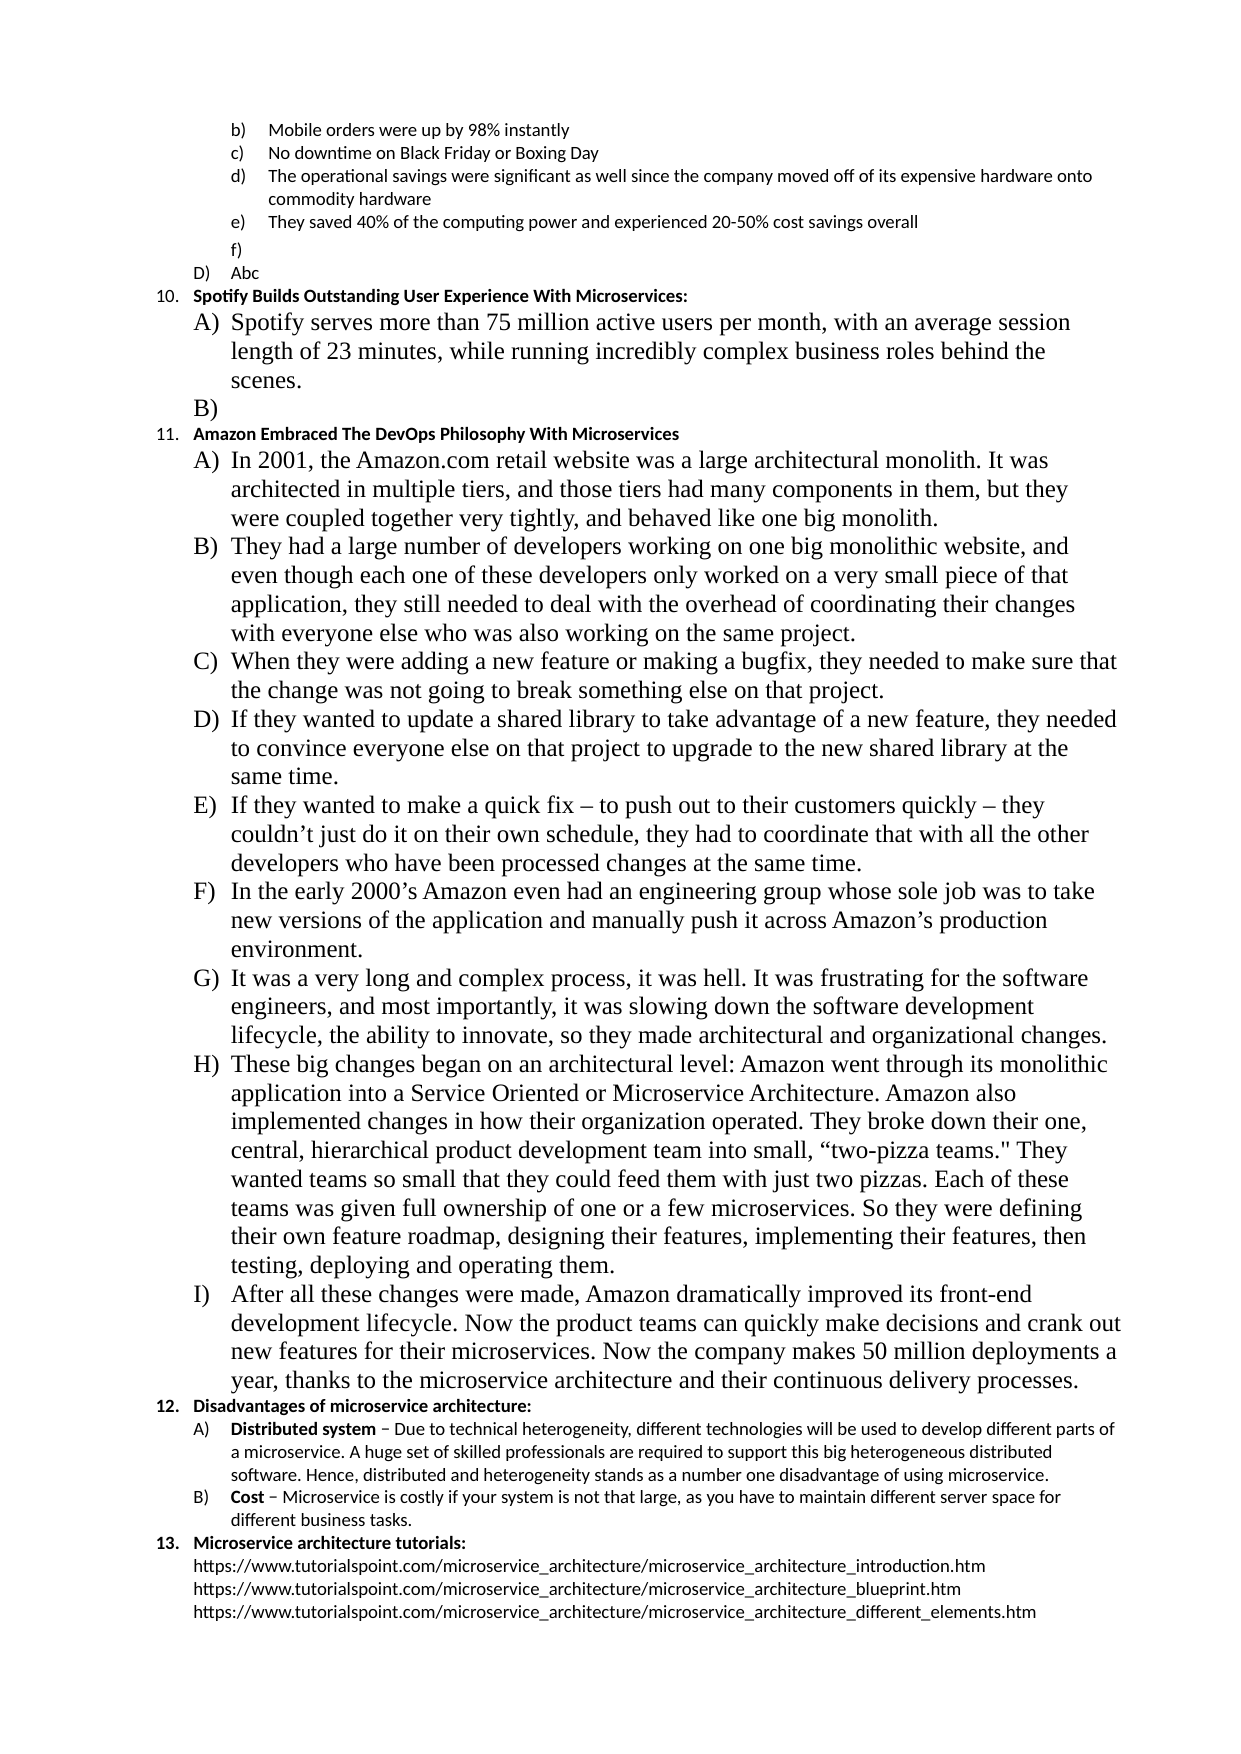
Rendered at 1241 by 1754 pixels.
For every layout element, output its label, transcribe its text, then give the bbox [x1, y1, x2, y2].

list https://www.tutorialspoint.com/microservice_architecture/microservice_architecture_blueprint.htm [156, 1577, 1122, 1600]
list These big changes began on an architectural level: Amazon went through its monolithic application into a Service Oriented or Microservice Architecture. Amazon also implemented changes in how their organization operated. They broke down their one, central, hierarchical product development team into small, “two-pizza teams." They wanted teams so small that they could feed them with just two pizzas. Each of these teams was given full ownership of one or a few microservices. So they were defining their own feature roadmap, designing their features, implementing their features, then testing, deploying and operating them. [193, 1049, 1122, 1279]
list They had a large number of developers working on one big monolithic website, and even though each one of these developers only worked on a very small piece of that application, they still needed to deal with the overhead of coordinating their changes with everyone else who was also working on the same project. [193, 531, 1122, 646]
list When they were adding a new feature or making a bugfix, they needed to make sure that the change was not going to break something else on that project. [193, 646, 1122, 704]
list If they wanted to update a shared library to take advantage of a new feature, they needed to convince everyone else on that project to upgrade to the new shared library at the same time. [193, 704, 1122, 790]
list They saved 40% of the computing power and experienced 20-50% cost savings overall [231, 210, 1122, 233]
list The operational savings were significant as well since the company moved off of its expensive hardware onto commodity hardware [231, 164, 1122, 210]
list Abc [193, 261, 1122, 284]
list After all these changes were made, Amazon dramatically improved its front-end development lifecycle. Now the product teams can quickly make decisions and crank out new features for their microservices. Now the company makes 50 million deployments a year, thanks to the microservice architecture and their continuous delivery processes. [193, 1279, 1122, 1394]
list It was a very long and complex process, it was hell. It was frustrating for the software engineers, and most importantly, it was slowing down the software development lifecycle, the ability to innovate, so they made architectural and organizational changes. [193, 963, 1122, 1049]
list Disadvantages of microservice architecture: [156, 1394, 1122, 1417]
list No downtime on Black Friday or Boxing Day [231, 141, 1122, 164]
list Cost − Microservice is costly if your system is not that large, as you have to maintain different server space for different business tasks. [193, 1486, 1122, 1531]
list If they wanted to make a quick fix – to push out to their customers quickly – they couldn’t just do it on their own schedule, they had to coordinate that with all the other developers who have been processed changes at the same time. [193, 790, 1122, 876]
list In 2001, the Amazon.com retail website was a large architectural monolith. It was architected in multiple tiers, and those tiers had many components in them, but they were coupled together very tightly, and behaved like one big monolith. [193, 445, 1122, 531]
list https://www.tutorialspoint.com/microservice_architecture/microservice_architecture_introduction.htm [156, 1554, 1122, 1577]
list https://www.tutorialspoint.com/microservice_architecture/microservice_architecture_different_elements.htm [156, 1600, 1122, 1623]
list Spotify Builds Outstanding User Experience With Microservices: [156, 284, 1122, 307]
list Spotify serves more than 75 million active users per month, with an average session length of 23 minutes, while running incredibly complex business roles behind the scenes. [193, 307, 1122, 393]
list Amazon Embraced The DevOps Philosophy With Microservices [156, 422, 1122, 445]
list In the early 2000’s Amazon even had an engineering group whose sole job was to take new versions of the application and manually push it across Amazon’s production environment. [193, 876, 1122, 963]
list Distributed system − Due to technical heterogeneity, different technologies will be used to develop different parts of a microservice. A huge set of skilled professionals are required to support this big heterogeneous distributed software. Hence, distributed and heterogeneity stands as a number one disadvantage of using microservice. [193, 1417, 1122, 1486]
list Mobile orders were up by 98% instantly [231, 118, 1122, 141]
list Microservice architecture tutorials: [156, 1531, 1122, 1554]
